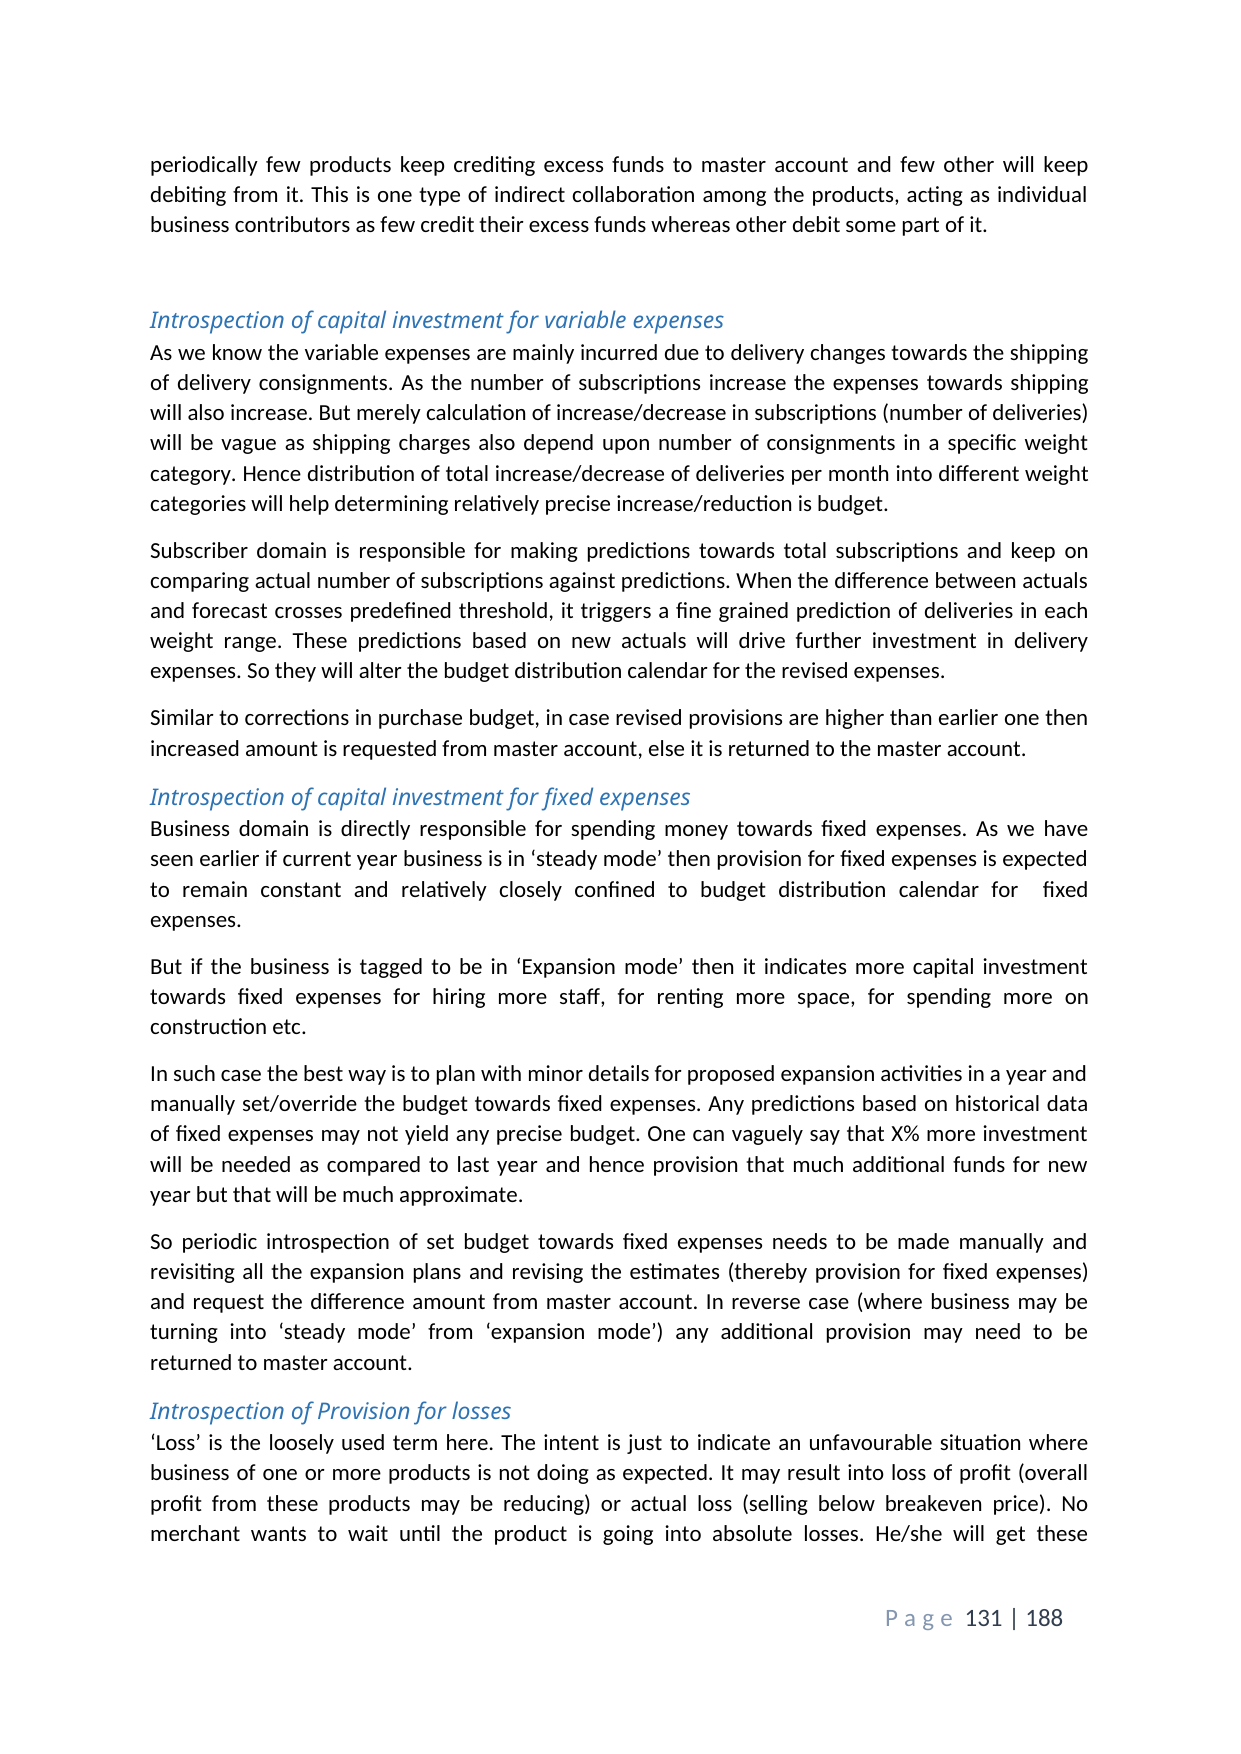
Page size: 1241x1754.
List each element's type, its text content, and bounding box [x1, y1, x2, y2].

text Similar to corrections in purchase budget, in case revised provisions are higher than earlier one then increased amount is requested from master account, else it is returned to the master account. [150, 703, 1090, 762]
subtitle Introspection of capital investment for variable expenses [150, 304, 1090, 335]
subtitle Introspection of Provision for losses [150, 1394, 1090, 1426]
text So periodic introspection of set budget towards fixed expenses needs to be made manually and revisiting all the expansion plans and revising the estimates (thereby provision for fixed expenses) and request the difference amount from master account. In reverse case (where business may be turning into ‘steady mode’ from ‘expansion mode’) any additional provision may need to be returned to master account. [150, 1227, 1090, 1376]
text periodically few products keep crediting excess funds to master account and few other will keep debiting from it. This is one type of indirect collaboration among the products, acting as individual business contributors as few credit their excess funds whereas other debit some part of it. [150, 150, 1090, 238]
text Business domain is directly responsible for spending money towards fixed expenses. As we have seen earlier if current year business is in ‘steady mode’ then provision for fixed expenses is expected to remain constant and relatively closely confined to budget distribution calendar for fixed expenses. [150, 814, 1090, 933]
text Subscriber domain is responsible for making predictions towards total subscriptions and keep on comparing actual number of subscriptions against predictions. When the difference between actuals and forecast crosses predefined threshold, it triggers a fine grained prediction of deliveries in each weight range. These predictions based on new actuals will drive further investment in delivery expenses. So they will alter the budget distribution calendar for the revised expenses. [150, 536, 1090, 685]
text As we know the variable expenses are mainly incurred due to delivery changes towards the shipping of delivery consignments. As the number of subscriptions increase the expenses towards shipping will also increase. But merely calculation of increase/decrease in subscriptions (number of deliveries) will be vague as shipping charges also depend upon number of consignments in a specific weight category. Hence distribution of total increase/decrease of deliveries per month into different weight categories will help determining relatively precise increase/reduction is budget. [150, 338, 1090, 517]
text ‘Loss’ is the loosely used term here. The intent is just to indicate an unfavourable situation where business of one or more products is not doing as expected. It may result into loss of profit (overall profit from these products may be reducing) or actual loss (selling below breakeven price). No merchant wants to wait until the product is going into absolute losses. He/she will get these [150, 1428, 1090, 1547]
subtitle Introspection of capital investment for fixed expenses [150, 781, 1090, 812]
text But if the business is tagged to be in ‘Expansion mode’ then it indicates more capital investment towards fixed expenses for hiring more staff, for renting more space, for spending more on construction etc. [150, 952, 1090, 1040]
text In such case the best way is to plan with minor details for proposed expansion activities in a year and manually set/override the budget towards fixed expenses. Any predictions based on historical data of fixed expenses may not yield any precise budget. One can vaguely say that X% more investment will be needed as compared to last year and hence provision that much additional funds for new year but that will be much approximate. [150, 1059, 1090, 1208]
